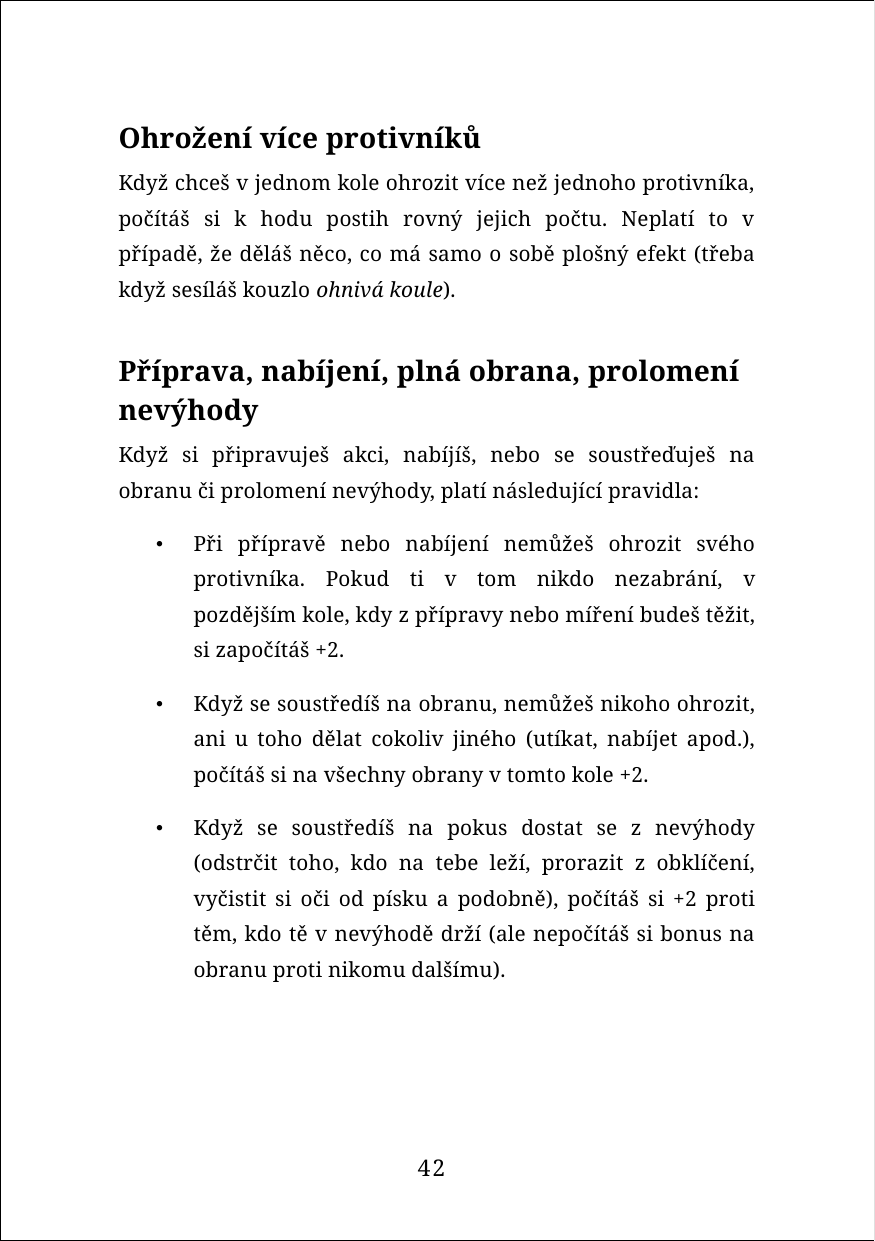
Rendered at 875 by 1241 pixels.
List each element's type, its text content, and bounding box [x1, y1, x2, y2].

list Když se soustředíš na obranu, nemůžeš nikoho ohrozit, ani u toho dělat cokoliv jiného (utíkat, nabíjet apod.), počítáš si na všechny obrany v tomto kole +2. [156, 689, 756, 788]
text Když chceš v jednom kole ohrozit více než jednoho protivníka, počítáš si k hodu postih rovný jejich počtu. Neplatí to v případě, že děláš něco, co má samo o sobě plošný efekt (třeba když sesíláš kouzlo ohnivá koule). [118, 168, 756, 303]
text Když si připravuješ akci, nabíjíš, nebo se soustřeďuješ na obranu či prolomení nevýhody, platí následující pravidla: [118, 440, 756, 504]
subtitle Ohrožení více protivníků [118, 118, 756, 157]
list Když se soustředíš na pokus dostat se z nevýhody (odstrčit toho, kdo na tebe leží, prorazit z obklíčení, vyčistit si oči od písku a podobně), počítáš si +2 proti těm, kdo tě v nevýhodě drží (ale nepočítáš si bonus na obranu proti nikomu dalšímu). [156, 813, 756, 983]
list Při přípravě nebo nabíjení nemůžeš ohrozit svého protivníka. Pokud ti v tom nikdo nezabrání, v pozdějším kole, kdy z přípravy nebo míření budeš těžit, si započítáš +2. [156, 529, 756, 664]
subtitle Příprava, nabíjení, plná obrana, prolomení nevýhody [118, 352, 756, 428]
